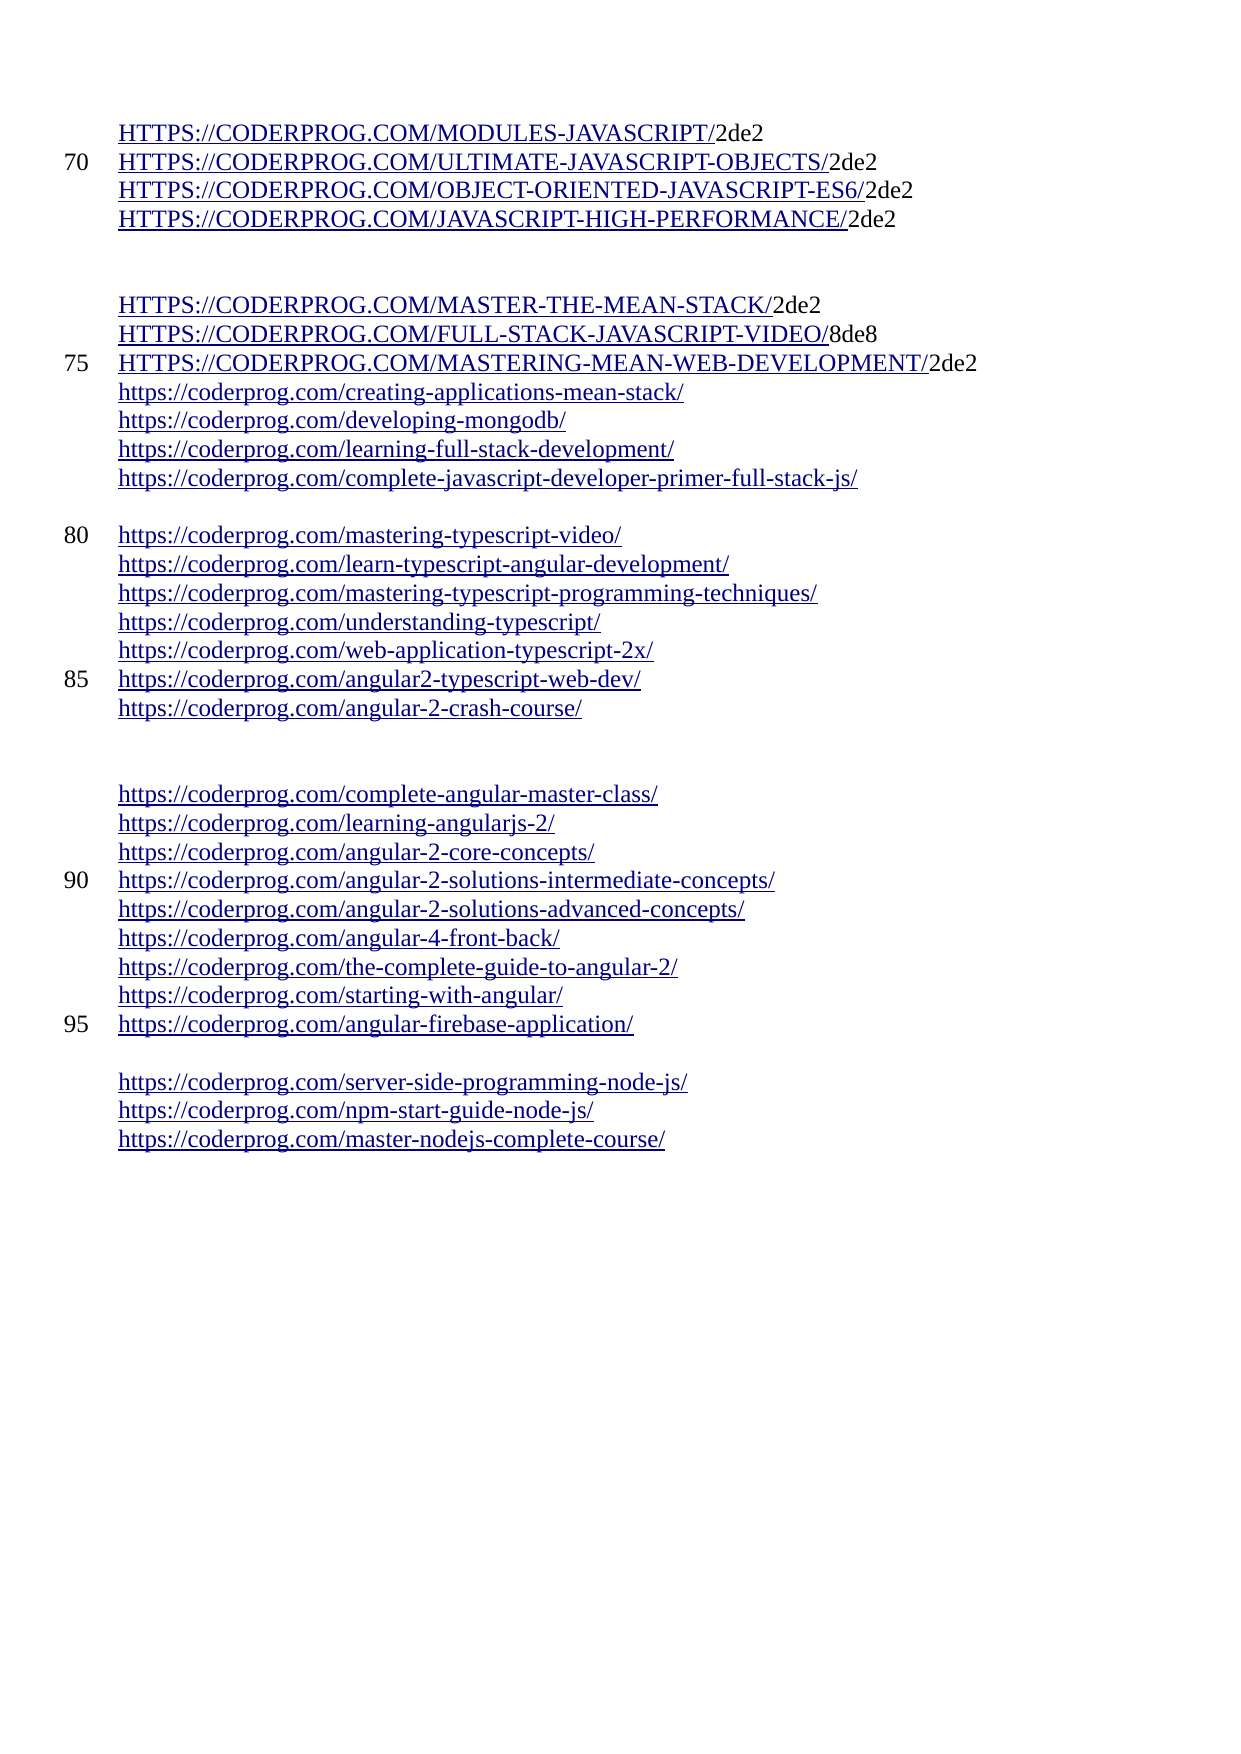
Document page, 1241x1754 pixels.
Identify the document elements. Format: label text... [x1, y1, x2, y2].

text https://coderprog.com/server-side-programming-node-js/ [118, 1067, 1122, 1096]
text HTTPS://CODERPROG.COM/MODULES-JAVASCRIPT/2de2 [118, 118, 1122, 147]
text HTTPS://CODERPROG.COM/OBJECT-ORIENTED-JAVASCRIPT-ES6/2de2 [118, 176, 1122, 204]
text https://coderprog.com/the-complete-guide-to-angular-2/ [118, 952, 1122, 981]
text https://coderprog.com/angular-2-core-concepts/ [118, 837, 1122, 866]
text https://coderprog.com/mastering-typescript-video/ [118, 521, 1122, 549]
text https://coderprog.com/complete-javascript-developer-primer-full-stack-js/ [118, 463, 1122, 492]
text https://coderprog.com/complete-angular-master-class/ [118, 779, 1122, 808]
text https://coderprog.com/angular-4-front-back/ [118, 923, 1122, 952]
text https://coderprog.com/mastering-typescript-programming-techniques/ [118, 578, 1122, 607]
text https://coderprog.com/creating-applications-mean-stack/ [118, 377, 1122, 406]
text HTTPS://CODERPROG.COM/MASTER-THE-MEAN-STACK/2de2 [118, 291, 1122, 319]
text https://coderprog.com/learning-angularjs-2/ [118, 808, 1122, 837]
text https://coderprog.com/angular-2-crash-course/ [118, 693, 1122, 722]
text HTTPS://CODERPROG.COM/ULTIMATE-JAVASCRIPT-OBJECTS/2de2 [118, 147, 1122, 176]
text https://coderprog.com/master-nodejs-complete-course/ [118, 1124, 1122, 1153]
text https://coderprog.com/web-application-typescript-2x/ [118, 636, 1122, 664]
text https://coderprog.com/angular2-typescript-web-dev/ [118, 664, 1122, 693]
text https://coderprog.com/angular-2-solutions-intermediate-concepts/ [118, 866, 1122, 894]
text HTTPS://CODERPROG.COM/JAVASCRIPT-HIGH-PERFORMANCE/2de2 [118, 204, 1122, 233]
text HTTPS://CODERPROG.COM/FULL-STACK-JAVASCRIPT-VIDEO/8de8 [118, 319, 1122, 348]
text https://coderprog.com/developing-mongodb/ [118, 406, 1122, 434]
text https://coderprog.com/learning-full-stack-development/ [118, 434, 1122, 463]
text https://coderprog.com/npm-start-guide-node-js/ [118, 1096, 1122, 1124]
text HTTPS://CODERPROG.COM/MASTERING-MEAN-WEB-DEVELOPMENT/2de2 [118, 348, 1122, 377]
text https://coderprog.com/learn-typescript-angular-development/ [118, 549, 1122, 578]
text https://coderprog.com/angular-firebase-application/ [118, 1009, 1122, 1038]
text https://coderprog.com/starting-with-angular/ [118, 981, 1122, 1009]
text https://coderprog.com/understanding-typescript/ [118, 607, 1122, 636]
text https://coderprog.com/angular-2-solutions-advanced-concepts/ [118, 894, 1122, 923]
